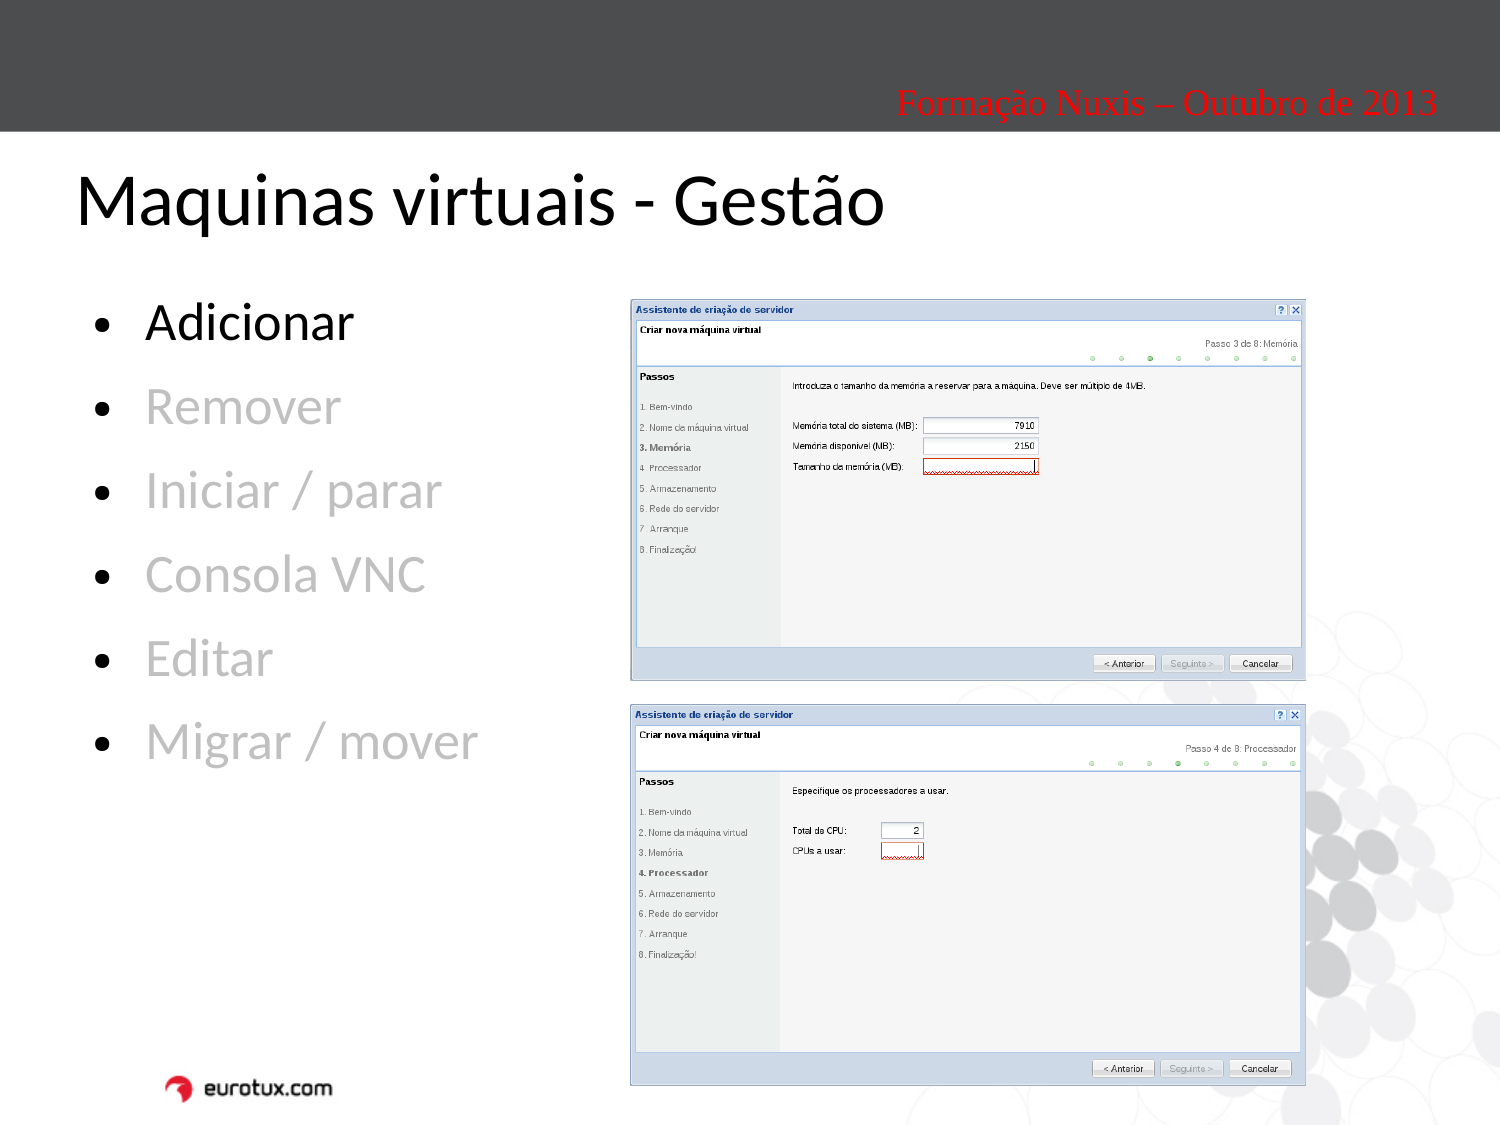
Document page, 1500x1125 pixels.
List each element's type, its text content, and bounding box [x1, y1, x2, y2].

list Adicionar Remover Iniciar / parar Consola VNC Editar Migrar / mover [75, 299, 734, 953]
picture [0, 0, 1500, 1125]
title Maquinas virtuais - Gestão [75, 112, 1425, 301]
